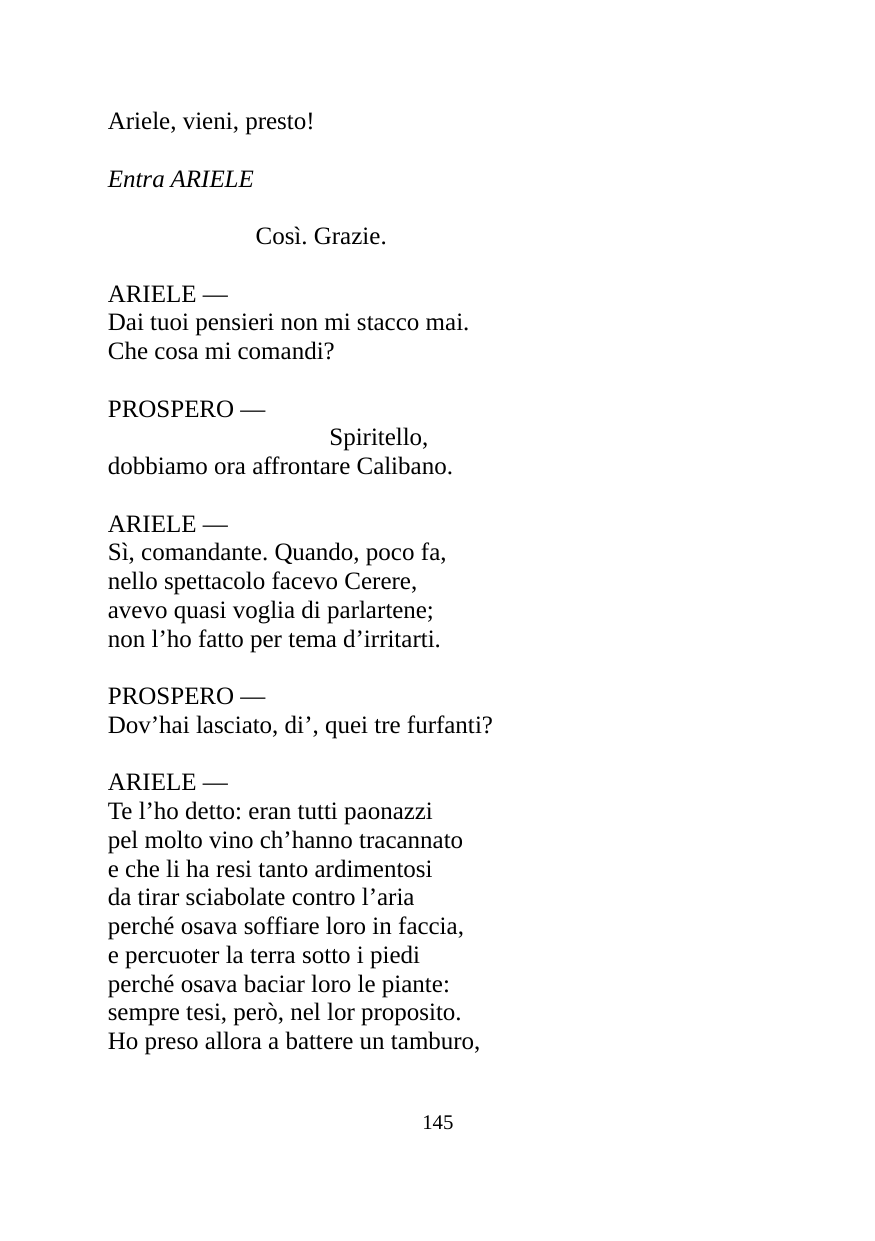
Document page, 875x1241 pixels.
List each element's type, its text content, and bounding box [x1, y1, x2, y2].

text perché osava soffiare loro in faccia, [108, 911, 768, 940]
text Ho preso allora a battere un tamburo, [108, 1026, 768, 1055]
text Dai tuoi pensieri non mi stacco mai. [108, 307, 768, 336]
text e percuoter la terra sotto i piedi [108, 940, 768, 969]
text pel molto vino ch’hanno tracannato [108, 825, 768, 854]
text PROSPERO — [108, 681, 768, 710]
text PROSPERO — [108, 394, 768, 422]
text Ariele, vieni, presto! [108, 106, 768, 135]
text non l’ho fatto per tema d’irritarti. [108, 624, 768, 652]
text Che cosa mi comandi? [108, 336, 768, 365]
text ARIELE — [108, 509, 768, 537]
text ARIELE — [108, 767, 768, 796]
text Così. Grazie. [108, 221, 768, 250]
text Spiritello, [108, 422, 768, 451]
text dobbiamo ora affrontare Calibano. [108, 451, 768, 480]
text da tirar sciabolate contro l’aria [108, 882, 768, 911]
text ARIELE — [108, 279, 768, 307]
text nello spettacolo facevo Cerere, [108, 566, 768, 595]
text perché osava baciar loro le piante: [108, 969, 768, 997]
text sempre tesi, però, nel lor proposito. [108, 997, 768, 1026]
text Te l’ho detto: eran tutti paonazzi [108, 796, 768, 825]
text Sì, comandante. Quando, poco fa, [108, 537, 768, 566]
text Entra ARIELE [108, 164, 768, 192]
text e che li ha resi tanto ardimentosi [108, 854, 768, 882]
text Dov’hai lasciato, di’, quei tre furfanti? [108, 710, 768, 739]
text avevo quasi voglia di parlartene; [108, 595, 768, 624]
